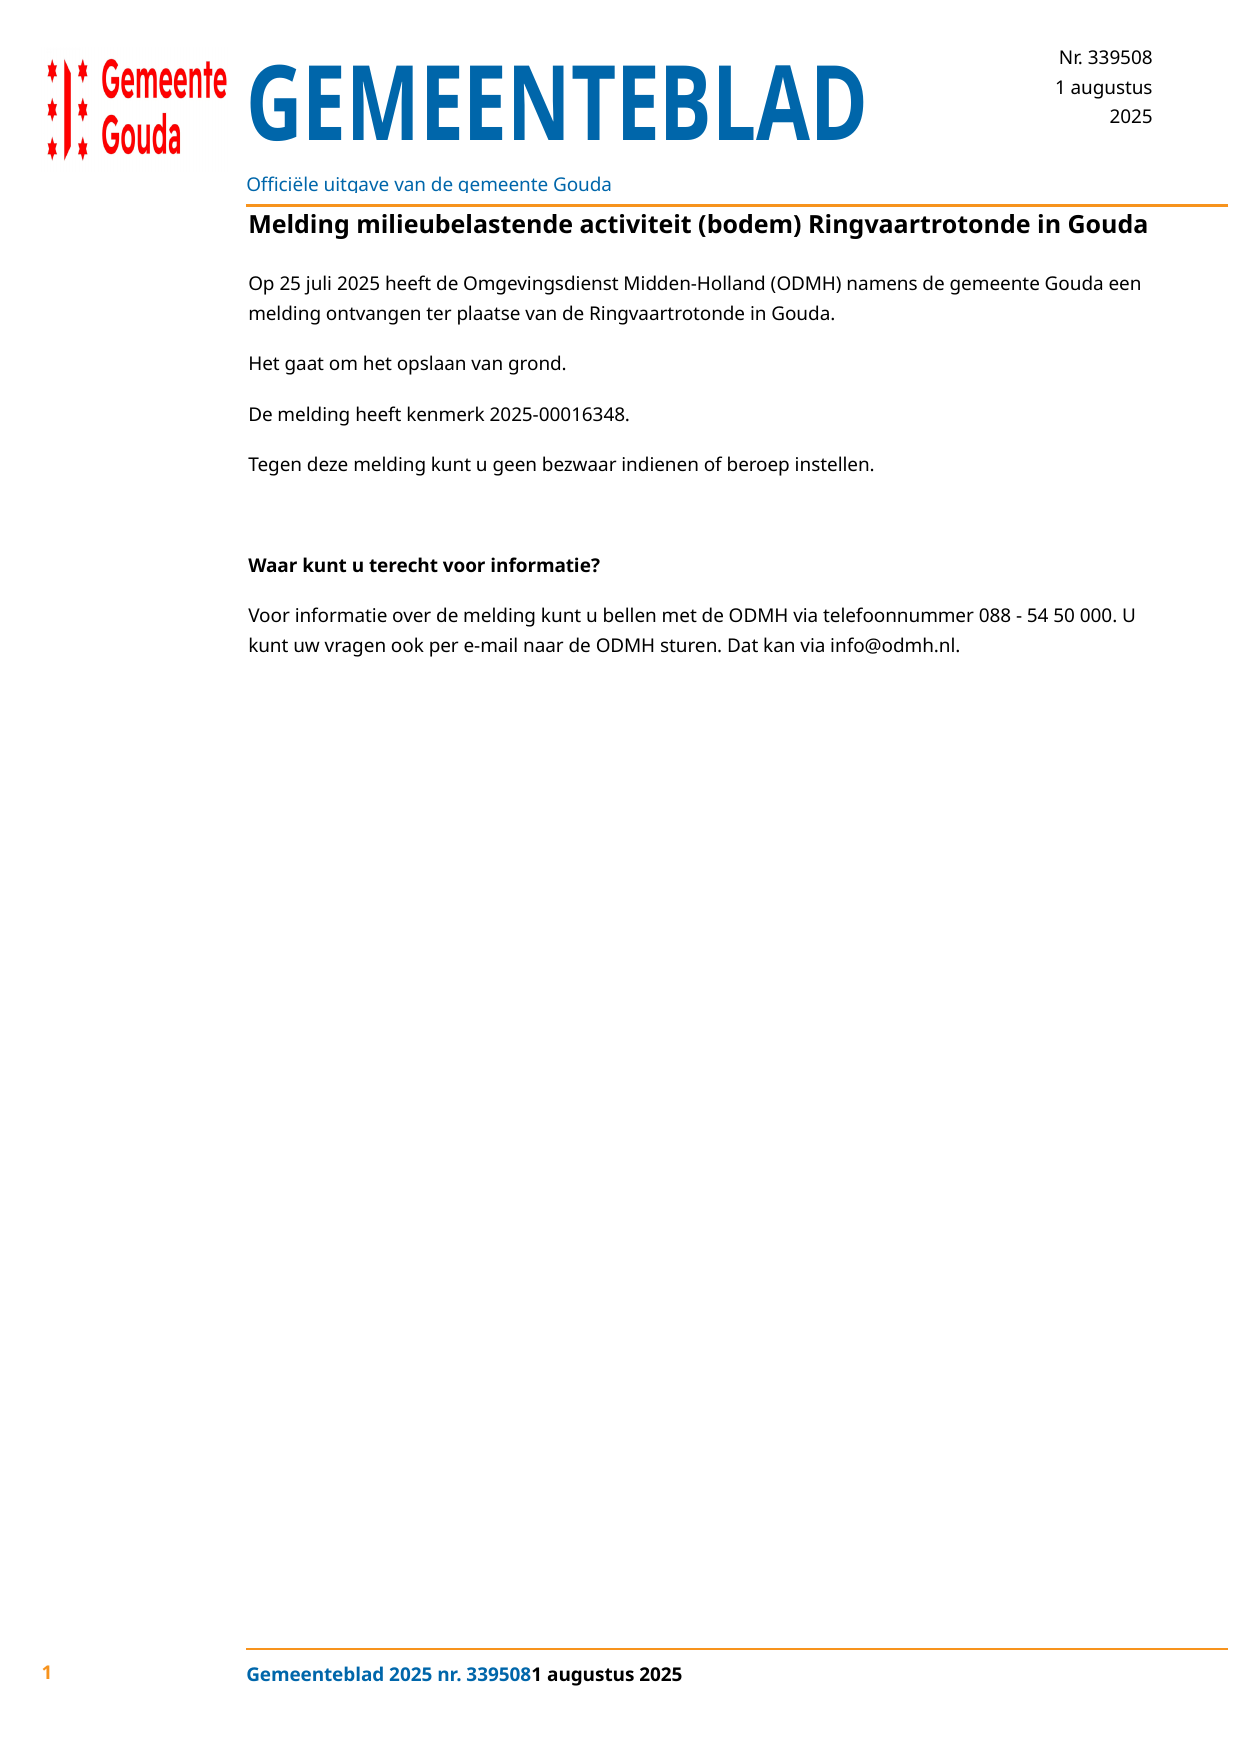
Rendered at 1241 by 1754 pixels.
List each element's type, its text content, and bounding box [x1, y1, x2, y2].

text Waar kunt u terecht voor informatie? [248, 552, 1152, 578]
text Het gaat om het opslaan van grond. [248, 350, 1152, 376]
picture [41, 47, 231, 172]
text Op 25 juli 2025 heeft de Omgevingsdienst Midden-Holland (ODMH) namens de gemeente Gouda een melding ontvangen ter plaatse van de Ringvaartrotonde in Gouda. [248, 270, 1152, 326]
text Tegen deze melding kunt u geen bezwaar indienen of beroep instellen. [248, 451, 1152, 477]
text De melding heeft kenmerk 2025-00016348. [248, 401, 1152, 426]
text Melding milieubelastende activiteit (bodem) Ringvaartrotonde in Gouda [248, 207, 1152, 241]
text Voor informatie over de melding kunt u bellen met de ODMH via telefoonnummer 088 - 54 50 000. U kunt uw vragen ook per e-mail naar de ODMH sturen. Dat kan via info@odmh.nl. [248, 602, 1152, 658]
